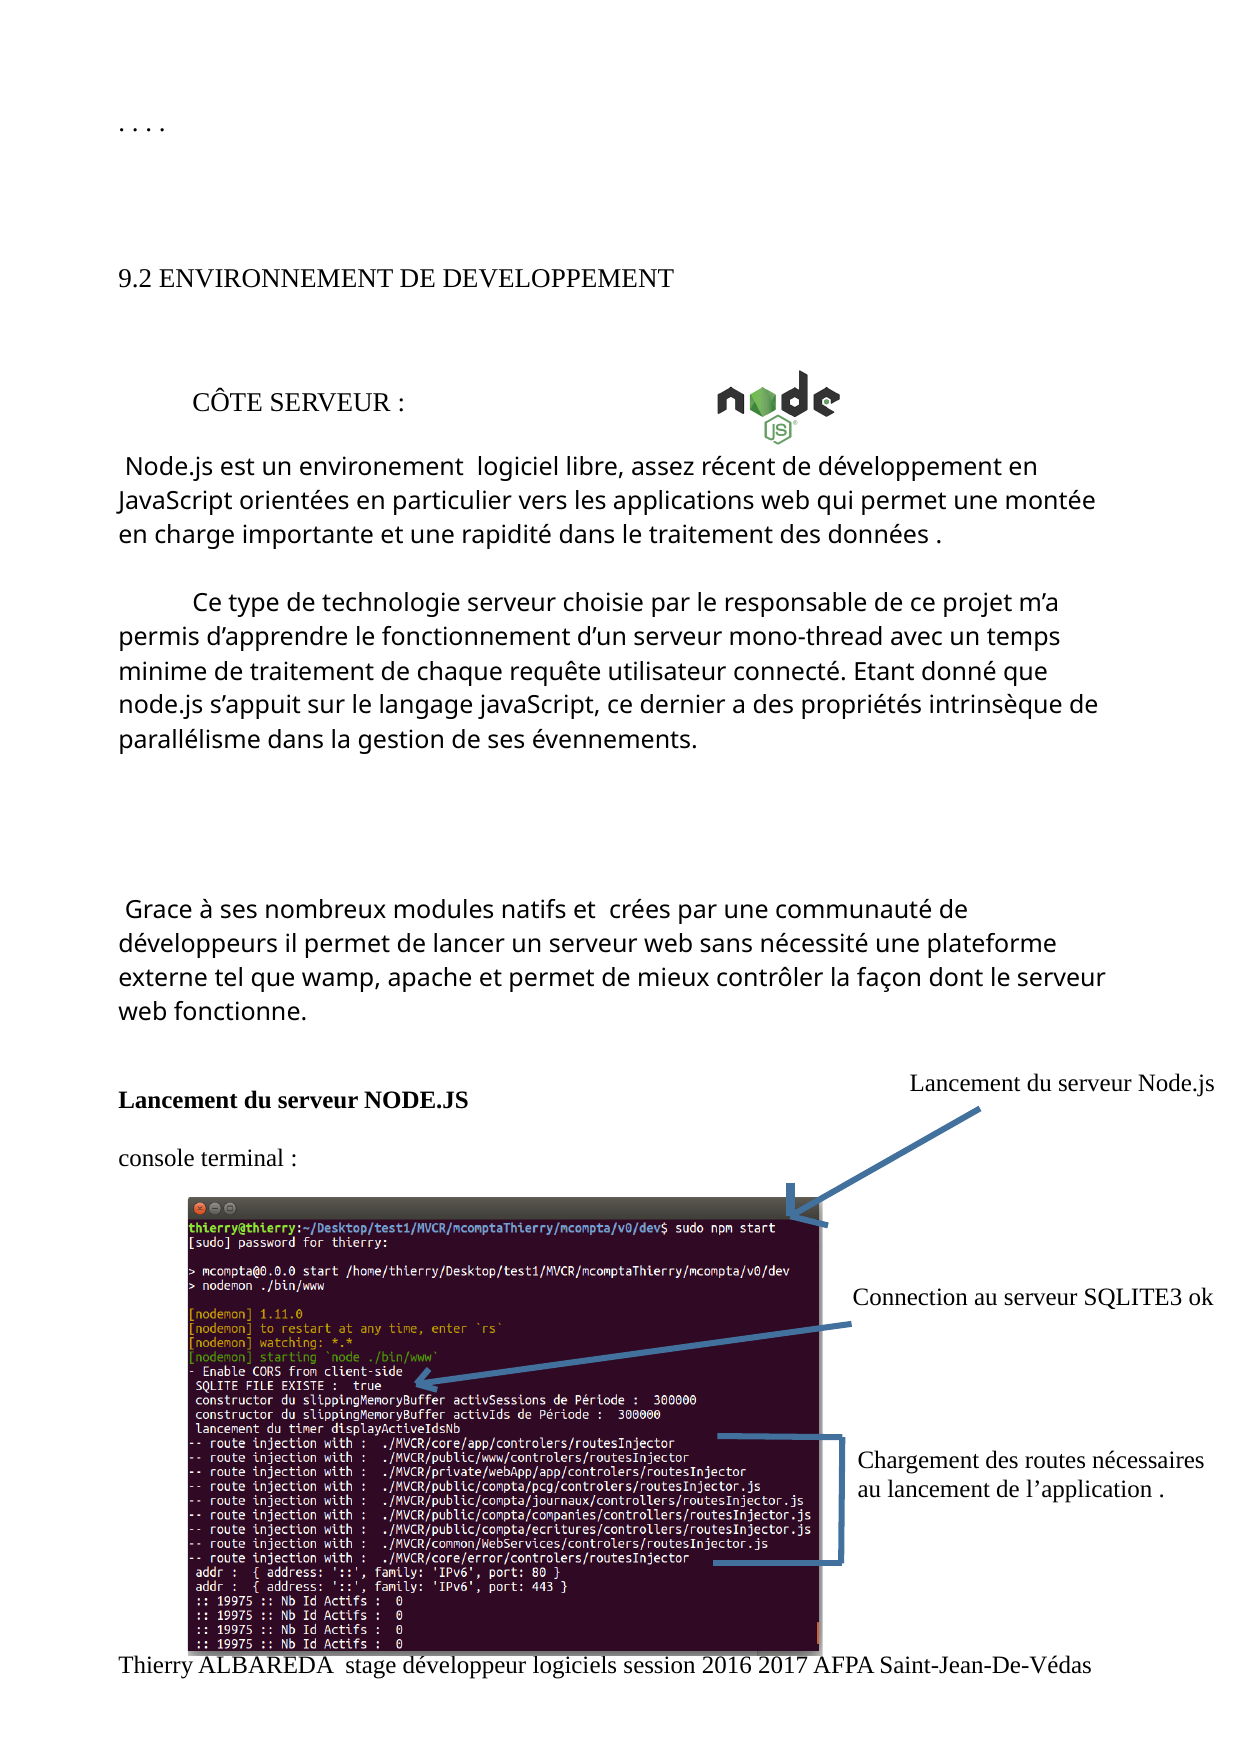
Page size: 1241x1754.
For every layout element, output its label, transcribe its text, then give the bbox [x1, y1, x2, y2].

text [861, 386, 1122, 418]
text 9.2 ENVIRONNEMENT DE DEVELOPPEMENT [118, 262, 1122, 293]
text . . . . [118, 106, 1122, 137]
text console terminal : [118, 1143, 911, 1172]
text Ce type de technologie serveur choisie par le responsable de ce projet m’a permis d’apprendre le fonctionnement d’un serveur mono-thread avec un temps minime de traitement de chaque requête utilisateur connecté. Etant donné que node.js s’appuit sur le langage javaScript, ce dernier a des propriétés intrinsèque de parallélisme dans la gestion de ses évennements. [118, 585, 1122, 755]
picture [801, 1202, 823, 1220]
text Lancement du serveur NODE.JS [118, 1085, 1122, 1114]
picture [187, 1197, 823, 1656]
text Node.js est un environement logiciel libre, assez récent de développement en JavaScript orientées en particulier vers les applications web qui permet une montée en charge importante et une rapidité dans le traitement des données . [118, 449, 1122, 551]
picture [696, 367, 861, 447]
text CÔTE SERVEUR : [118, 386, 696, 418]
text Grace à ses nombreux modules natifs et crées par une communauté de développeurs il permet de lancer un serveur web sans nécessité une plateforme externe tel que wamp, apache et permet de mieux contrôler la façon dont le serveur web fonctionne. [118, 892, 1122, 1028]
text [876, 1143, 1122, 1172]
picture [795, 1197, 816, 1209]
